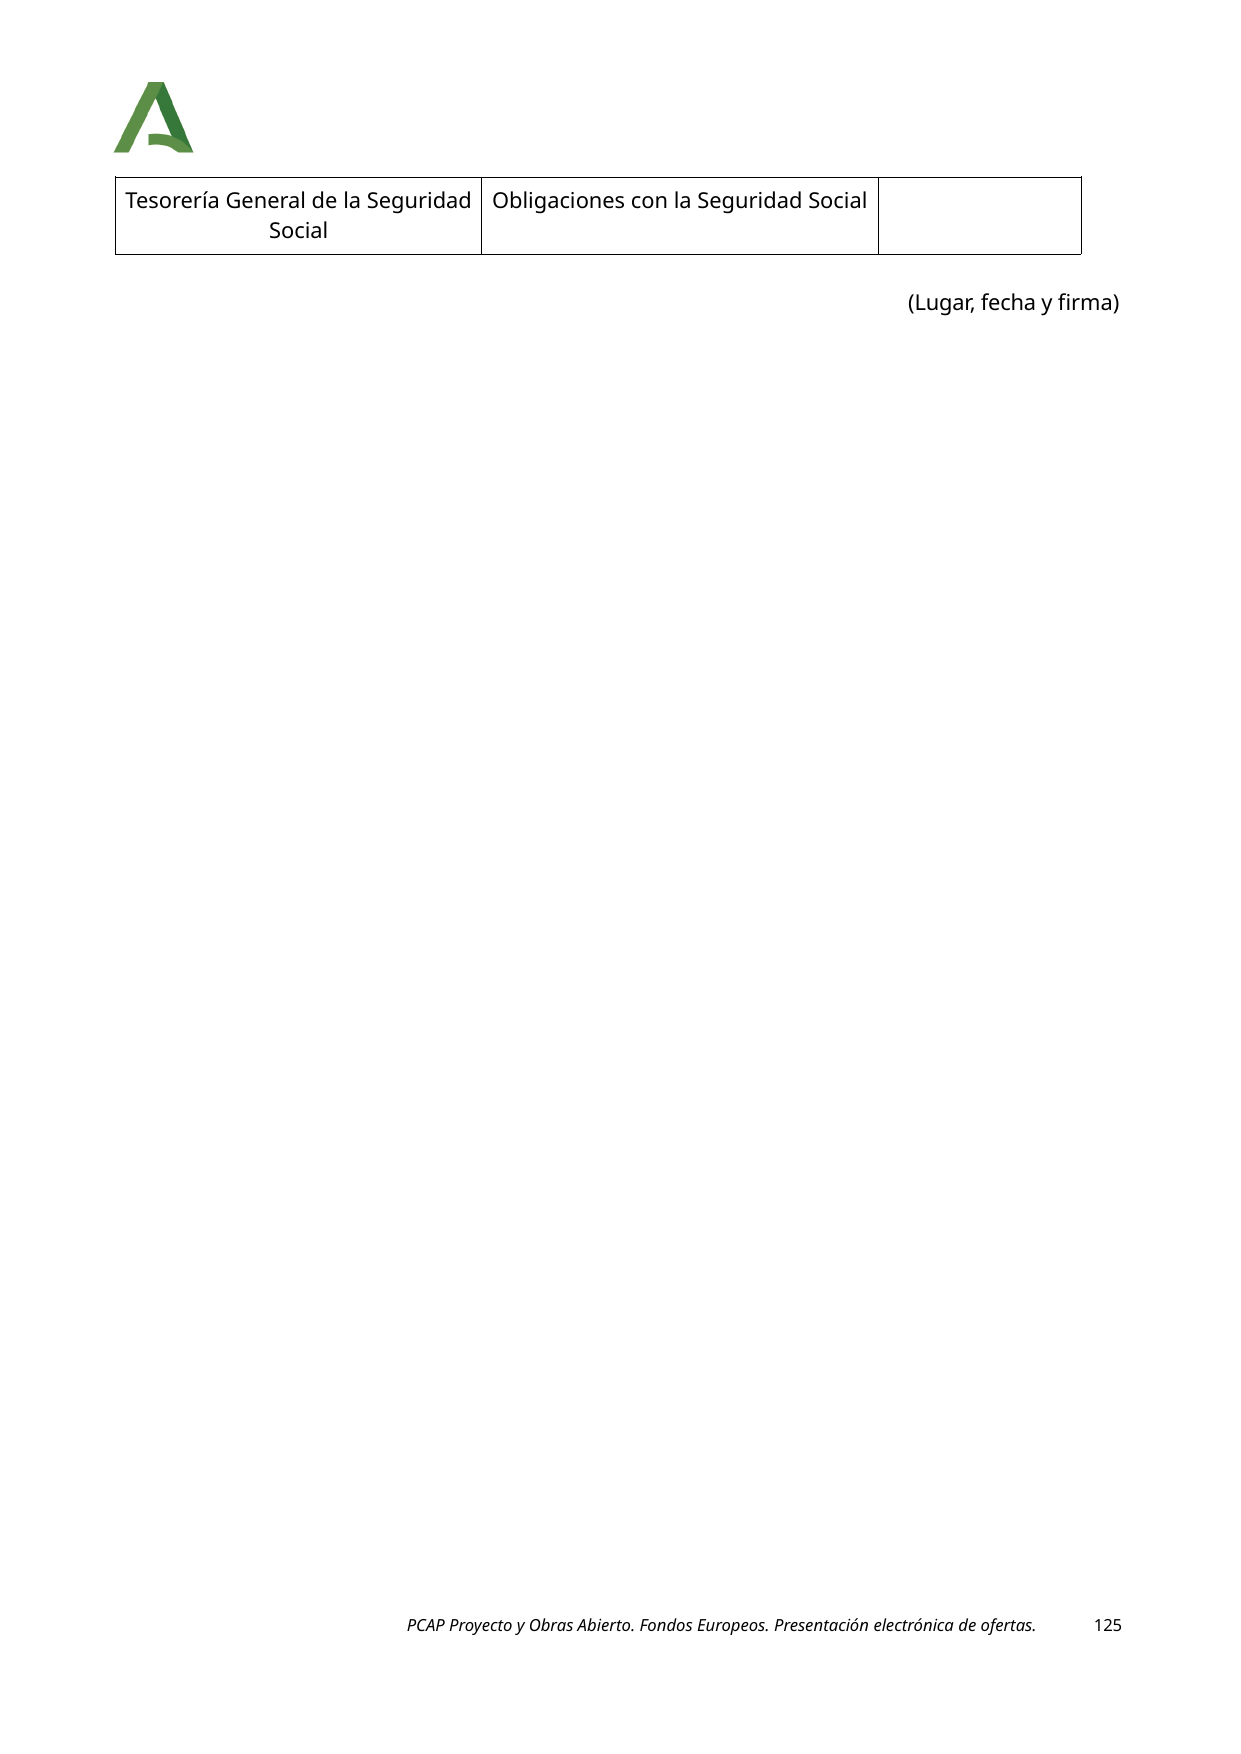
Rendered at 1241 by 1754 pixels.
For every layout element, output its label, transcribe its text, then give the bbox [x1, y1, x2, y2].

table_cell Obligaciones con la Seguridad Social [482, 178, 878, 254]
table_cell Tesorería General de la Seguridad Social [116, 178, 481, 254]
text (Lugar, fecha y firma) [118, 287, 1122, 320]
table_cell [879, 178, 1081, 254]
picture [109, 77, 198, 157]
